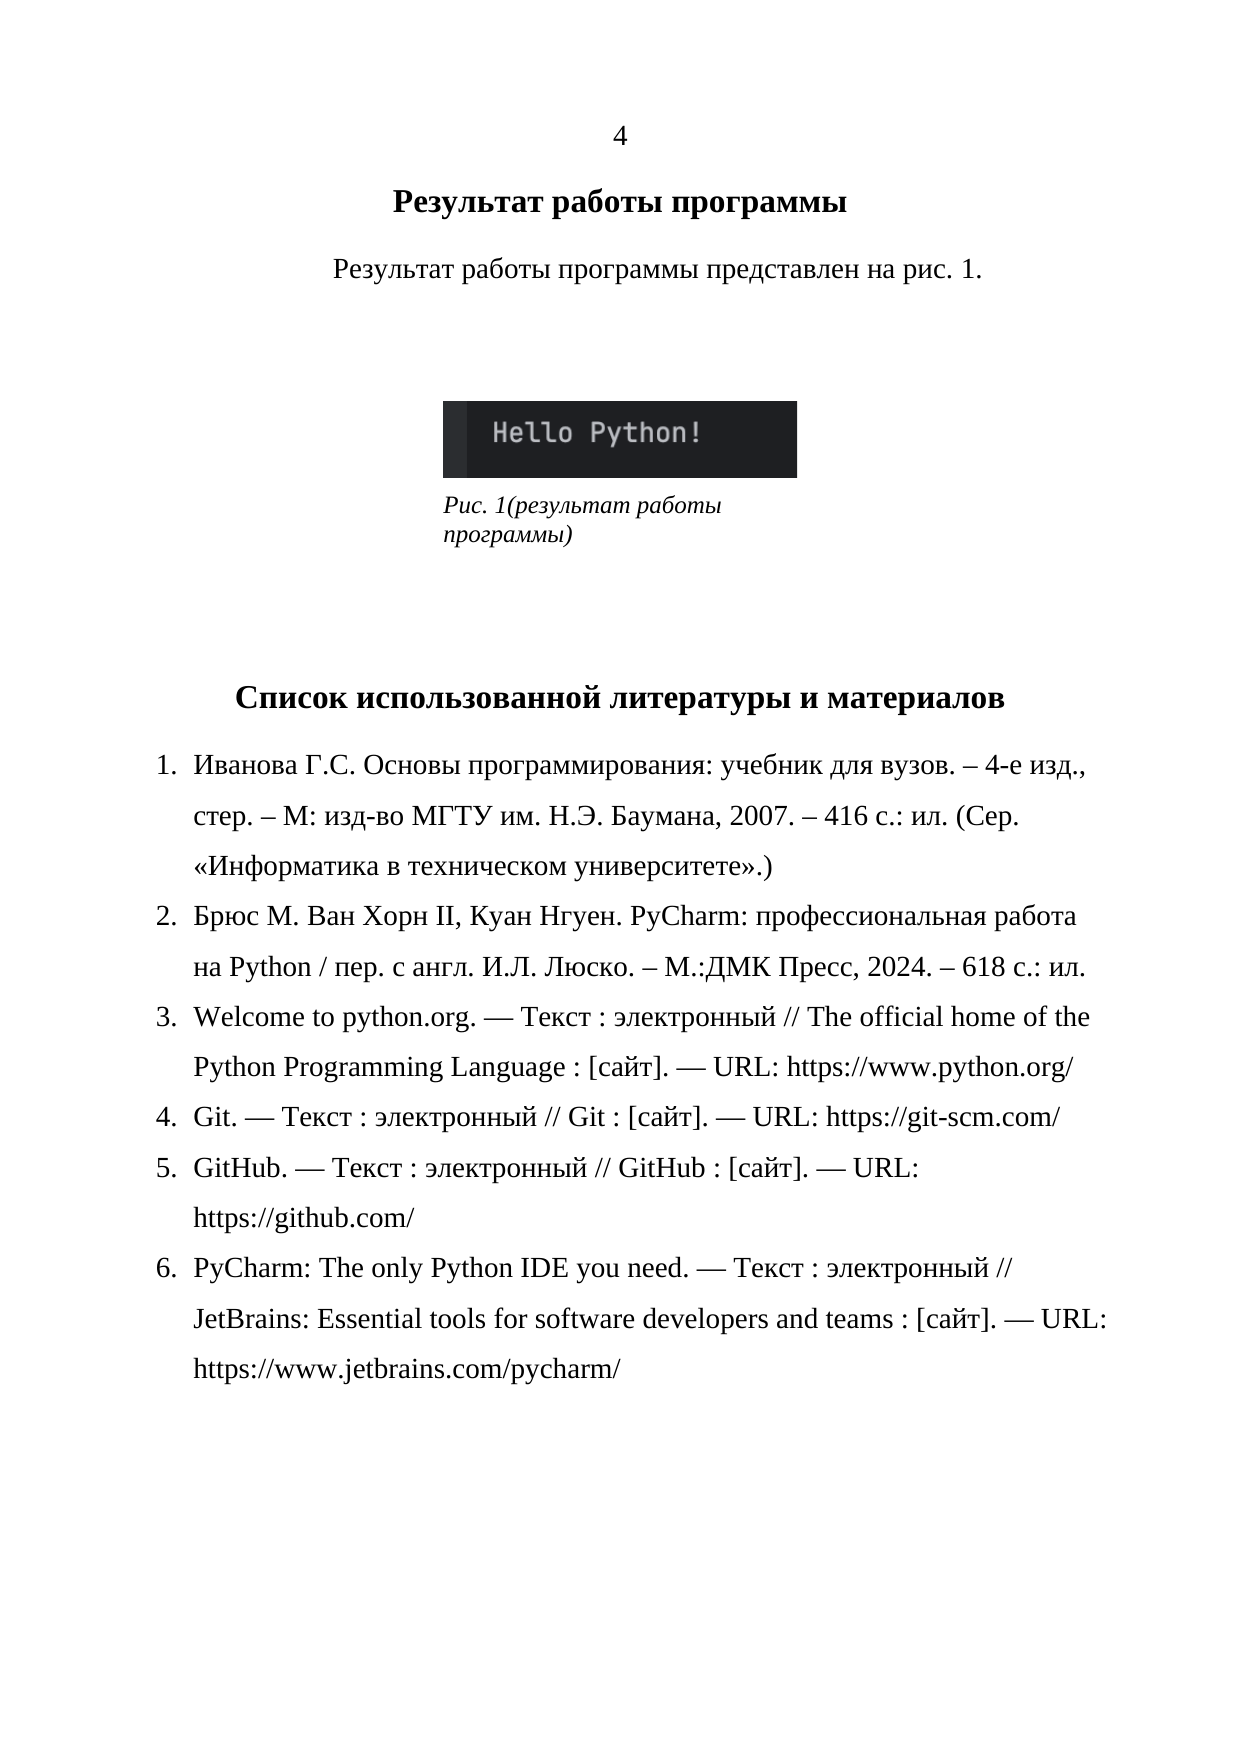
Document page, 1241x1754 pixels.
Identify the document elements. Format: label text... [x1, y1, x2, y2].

list Git. — Текст : электронный // Git : [сайт]. — URL: https://git-scm.com/ [156, 1099, 1122, 1133]
subtitle Результат работы программы [118, 181, 1122, 219]
list Брюс М. Ван Хорн II, Куан Нгуен. PyCharm: профессиональная работа на Python / пер. с англ. И.Л. Люско. – М.:ДМК Пресс, 2024. – 618 с.: ил. [156, 898, 1122, 982]
list Welcome to python.org. — Текст : электронный // The official home of the Python Programming Language : [сайт]. — URL: https://www.python.org/ [156, 999, 1122, 1083]
list GitHub. — Текст : электронный // GitHub : [сайт]. — URL: https://github.com/ [156, 1150, 1122, 1234]
subtitle Список использованной литературы и материалов [118, 677, 1122, 716]
list PyCharm: The only Python IDE you need. — Текст : электронный // JetBrains: Essential tools for software developers and teams : [сайт]. — URL: https://www.jetbrains.com/pycharm/ [156, 1251, 1122, 1385]
list Иванова Г.С. Основы программирования: учебник для вузов. – 4-е изд., стер. – М: изд-во МГТУ им. Н.Э. Баумана, 2007. – 416 с.: ил. (Сер. «Информатика в техническом университете».) [156, 747, 1122, 882]
picture [443, 401, 798, 478]
text Риc. 1(результат работы программы) [443, 478, 797, 548]
text Результат работы программы представлен на рис. 1. [118, 251, 1122, 285]
